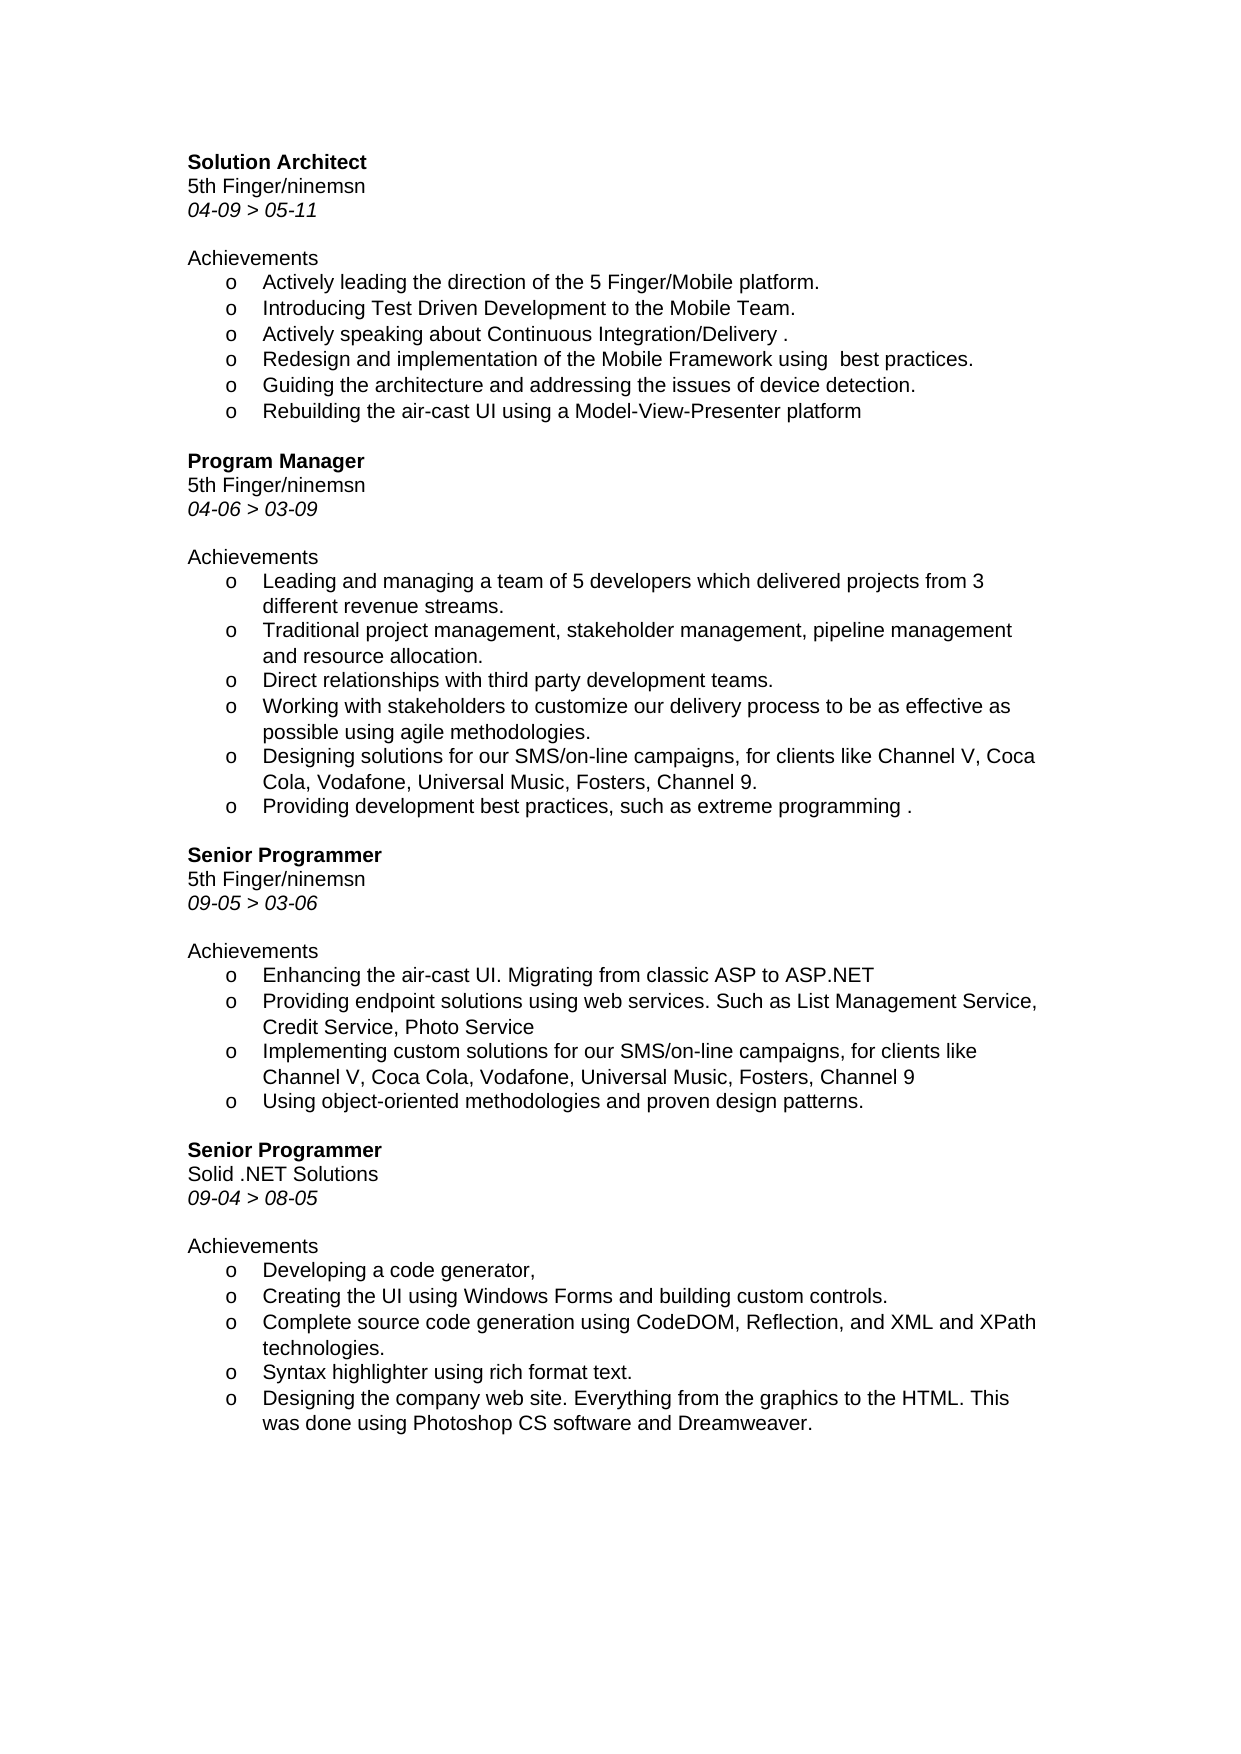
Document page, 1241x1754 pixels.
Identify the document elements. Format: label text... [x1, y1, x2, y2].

text Solid .NET Solutions [187, 1162, 1053, 1186]
text Achievements [187, 1234, 1053, 1258]
list Designing solutions for our SMS/on-line campaigns, for clients like Channel V, Coca Cola, Vodafone, Universal Music, Fosters, Channel 9. [225, 744, 1053, 793]
text 04-06 > 03-09 [187, 497, 1053, 521]
list Rebuilding the air-cast UI using a Model-View-Presenter platform [225, 399, 1053, 425]
text Program Manager [187, 449, 1053, 473]
list Providing development best practices, such as extreme programming . [225, 793, 1053, 819]
list Creating the UI using Windows Forms and building custom controls. [225, 1284, 1053, 1310]
text 09-04 > 08-05 [187, 1186, 1053, 1210]
list Developing a code generator, [225, 1258, 1053, 1284]
list Using object-oriented methodologies and proven design patterns. [225, 1088, 1053, 1114]
text Achievements [187, 939, 1053, 963]
list Leading and managing a team of 5 developers which delivered projects from 3 different revenue streams. [225, 568, 1053, 618]
text 5th Finger/ninemsn [187, 867, 1053, 891]
list Introducing Test Driven Development to the Mobile Team. [225, 296, 1053, 321]
list Traditional project management, stakeholder management, pipeline management and resource allocation. [225, 618, 1053, 668]
list Actively speaking about Continuous Integration/Delivery . [225, 321, 1053, 347]
text Solution Architect [187, 150, 1053, 174]
list Implementing custom solutions for our SMS/on-line campaigns, for clients like Channel V, Coca Cola, Vodafone, Universal Music, Fosters, Channel 9 [225, 1039, 1053, 1088]
list Redesign and implementation of the Mobile Framework using best practices. [225, 347, 1053, 373]
text Senior Programmer [187, 1138, 1053, 1162]
text 5th Finger/ninemsn [187, 174, 1053, 198]
list Enhancing the air-cast UI. Migrating from classic ASP to ASP.NET [225, 963, 1053, 989]
list Complete source code generation using CodeDOM, Reflection, and XML and XPath technologies. [225, 1310, 1053, 1359]
list Working with stakeholders to customize our delivery process to be as effective as possible using agile methodologies. [225, 694, 1053, 744]
list Designing the company web site. Everything from the graphics to the HTML. This was done using Photoshop CS software and Dreamweaver. [225, 1385, 1053, 1435]
list Syntax highlighter using rich format text. [225, 1359, 1053, 1385]
text Achievements [187, 544, 1053, 568]
text Senior Programmer [187, 843, 1053, 867]
list Providing endpoint solutions using web services. Such as List Management Service, Credit Service, Photo Service [225, 989, 1053, 1039]
list Direct relationships with third party development teams. [225, 668, 1053, 694]
list Guiding the architecture and addressing the issues of device detection. [225, 373, 1053, 399]
text 04-09 > 05-11 [187, 198, 1053, 222]
text 5th Finger/ninemsn [187, 473, 1053, 497]
text 09-05 > 03-06 [187, 891, 1053, 915]
text Achievements [187, 246, 1053, 270]
list Actively leading the direction of the 5 Finger/Mobile platform. [225, 270, 1053, 296]
